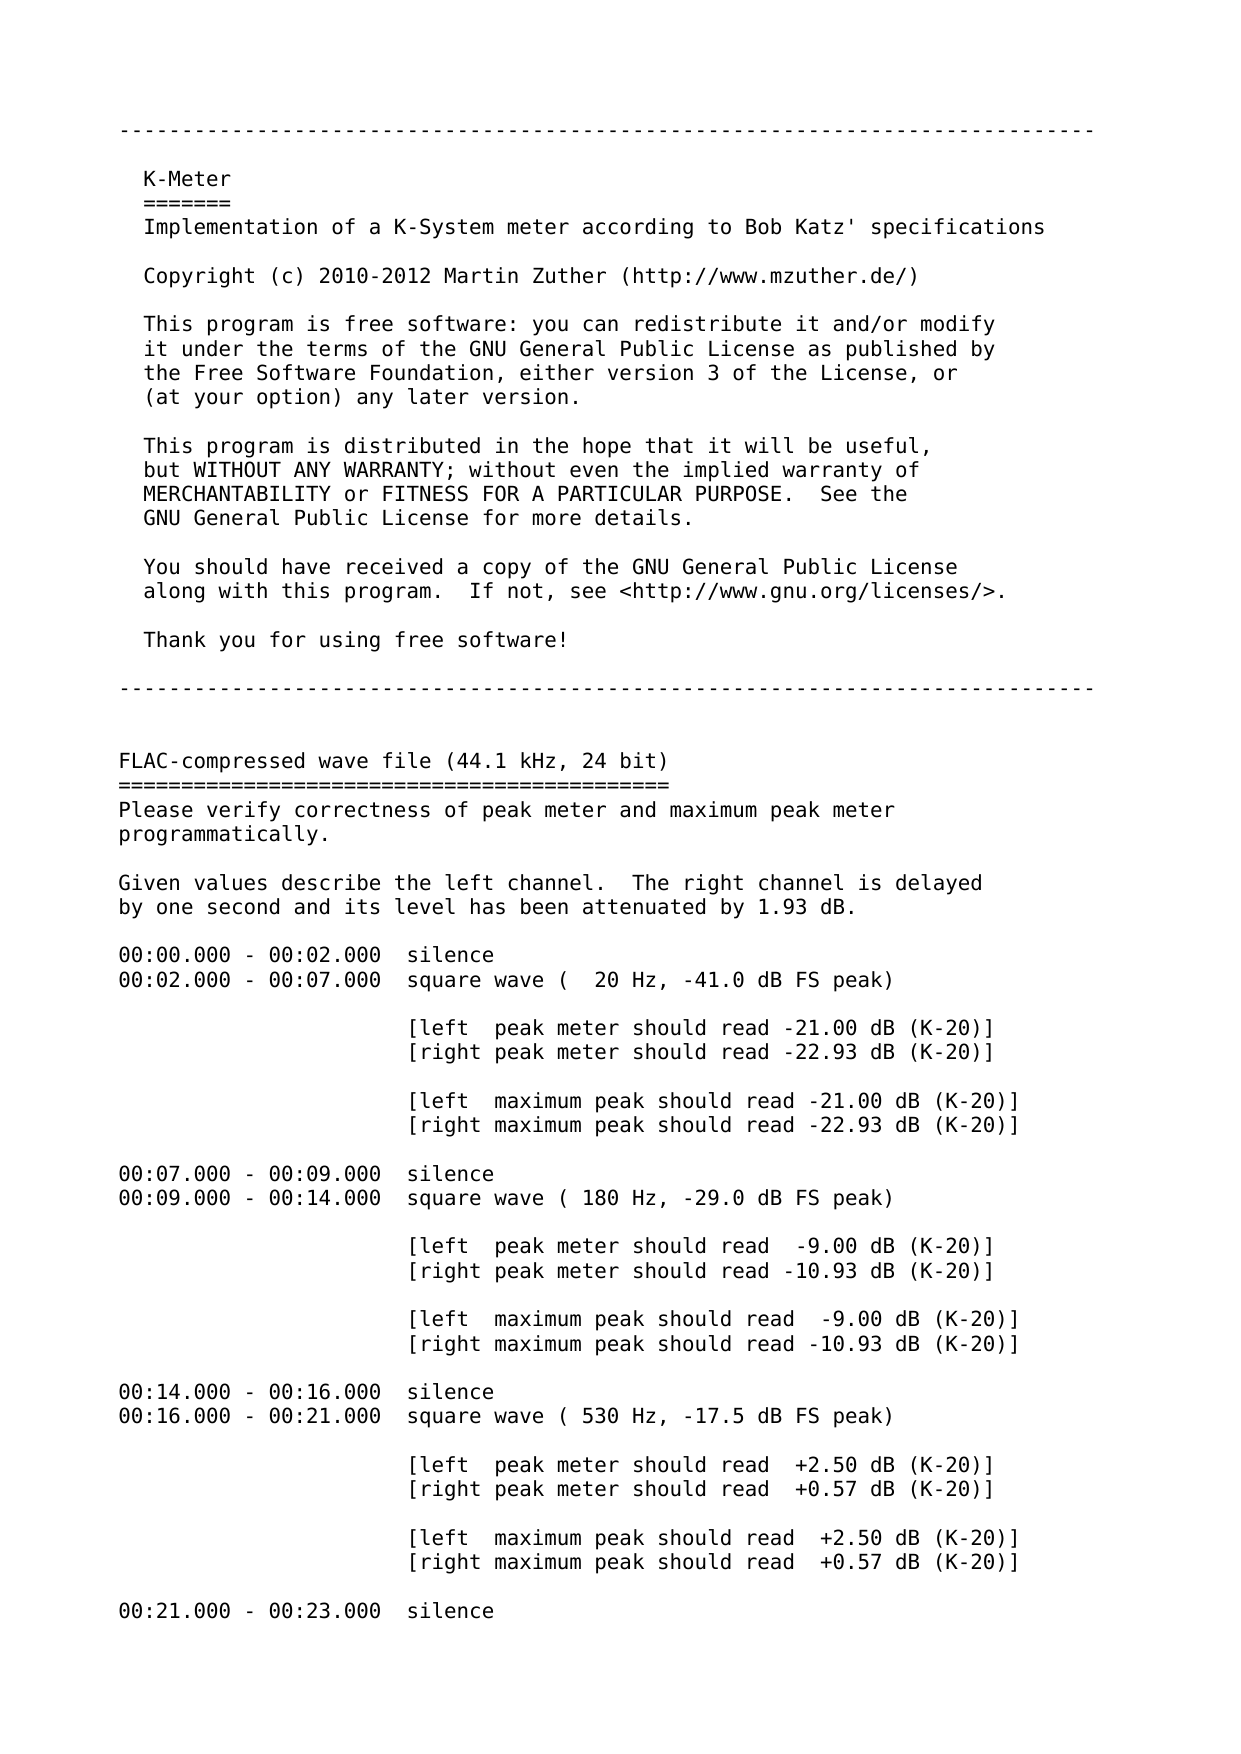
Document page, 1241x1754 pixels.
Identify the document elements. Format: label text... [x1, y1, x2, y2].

text but WITHOUT ANY WARRANTY; without even the implied warranty of [118, 458, 1122, 482]
text 00:14.000 - 00:16.000 silence [118, 1380, 1122, 1404]
text Copyright (c) 2010-2012 Martin Zuther (http://www.mzuther.de/) [118, 264, 1122, 288]
text 00:02.000 - 00:07.000 square wave ( 20 Hz, -41.0 dB FS peak) [118, 968, 1122, 992]
text Given values describe the left channel. The right channel is delayed [118, 871, 1122, 895]
text 00:07.000 - 00:09.000 silence [118, 1162, 1122, 1186]
text the Free Software Foundation, either version 3 of the License, or [118, 361, 1122, 385]
text Implementation of a K-System meter according to Bob Katz' specifications [118, 215, 1122, 239]
text [left maximum peak should read -21.00 dB (K-20)] [118, 1089, 1122, 1113]
text programmatically. [118, 822, 1122, 846]
text 00:16.000 - 00:21.000 square wave ( 530 Hz, -17.5 dB FS peak) [118, 1404, 1122, 1429]
text 00:21.000 - 00:23.000 silence [118, 1599, 1122, 1623]
text [right peak meter should read +0.57 dB (K-20)] [118, 1477, 1122, 1502]
text (at your option) any later version. [118, 385, 1122, 409]
text [left peak meter should read +2.50 dB (K-20)] [118, 1453, 1122, 1477]
text This program is distributed in the hope that it will be useful, [118, 434, 1122, 458]
text 00:09.000 - 00:14.000 square wave ( 180 Hz, -29.0 dB FS peak) [118, 1186, 1122, 1210]
text MERCHANTABILITY or FITNESS FOR A PARTICULAR PURPOSE. See the [118, 482, 1122, 506]
text [right peak meter should read -22.93 dB (K-20)] [118, 1040, 1122, 1065]
text [right maximum peak should read -10.93 dB (K-20)] [118, 1332, 1122, 1356]
text [right maximum peak should read +0.57 dB (K-20)] [118, 1550, 1122, 1574]
text by one second and its level has been attenuated by 1.93 dB. [118, 895, 1122, 919]
text [left peak meter should read -9.00 dB (K-20)] [118, 1234, 1122, 1259]
text Thank you for using free software! [118, 628, 1122, 652]
text GNU General Public License for more details. [118, 506, 1122, 531]
text You should have received a copy of the GNU General Public License [118, 555, 1122, 579]
text ------------------------------------------------------------------------------ [118, 118, 1122, 142]
text Please verify correctness of peak meter and maximum peak meter [118, 798, 1122, 822]
text it under the terms of the GNU General Public License as published by [118, 337, 1122, 361]
text ======= [118, 191, 1122, 215]
text [right peak meter should read -10.93 dB (K-20)] [118, 1259, 1122, 1283]
text [right maximum peak should read -22.93 dB (K-20)] [118, 1113, 1122, 1137]
text [left maximum peak should read -9.00 dB (K-20)] [118, 1307, 1122, 1332]
text [left peak meter should read -21.00 dB (K-20)] [118, 1016, 1122, 1040]
text ------------------------------------------------------------------------------ [118, 676, 1122, 701]
text K-Meter [118, 167, 1122, 191]
text [left maximum peak should read +2.50 dB (K-20)] [118, 1526, 1122, 1550]
text FLAC-compressed wave file (44.1 kHz, 24 bit) [118, 749, 1122, 773]
text 00:00.000 - 00:02.000 silence [118, 943, 1122, 968]
text This program is free software: you can redistribute it and/or modify [118, 312, 1122, 337]
text ============================================ [118, 773, 1122, 798]
text along with this program. If not, see <http://www.gnu.org/licenses/>. [118, 579, 1122, 603]
